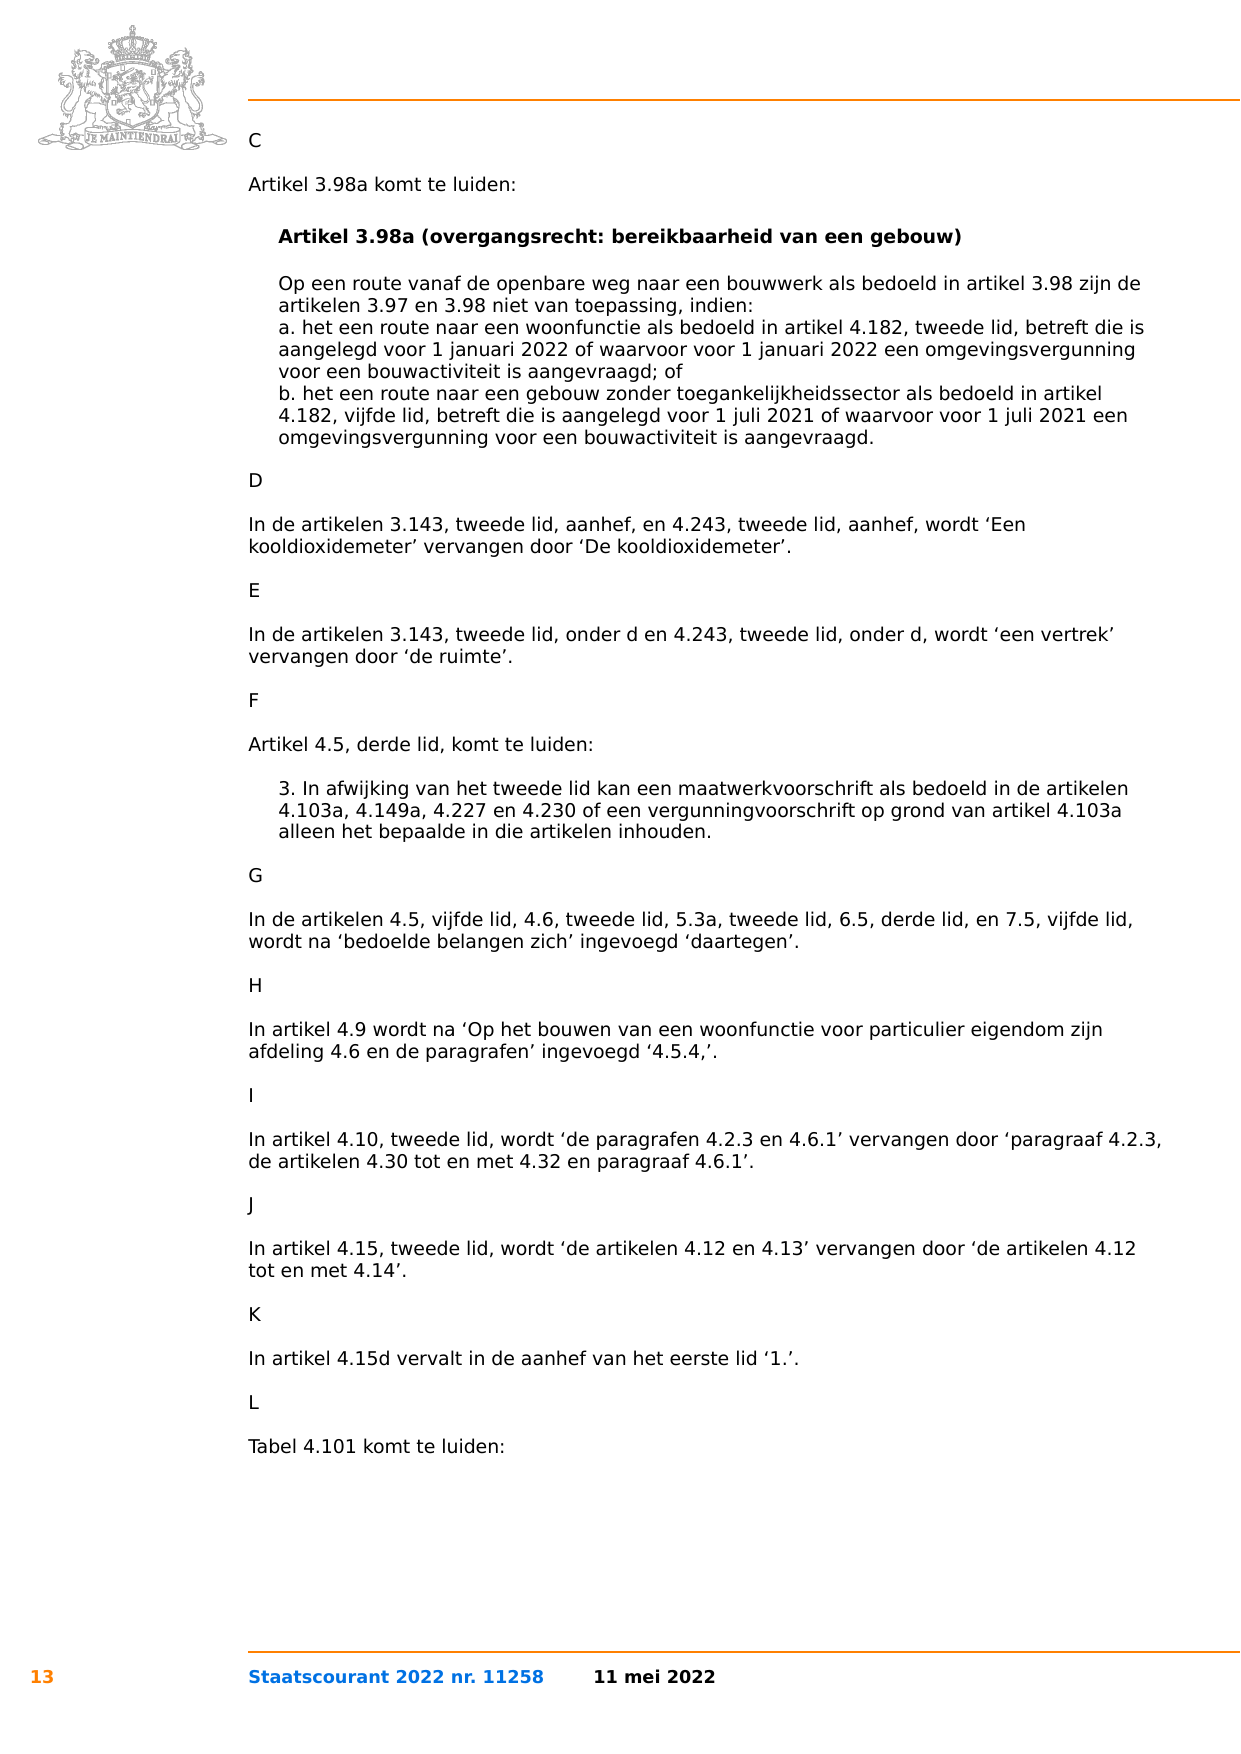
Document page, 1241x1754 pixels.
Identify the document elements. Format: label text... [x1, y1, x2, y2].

text 3. In afwijking van het tweede lid kan een maatwerkvoorschrift als bedoeld in de artikelen 4.103a, 4.149a, 4.227 en 4.230 of een vergunningvoorschrift op grond van artikel 4.103a alleen het bepaalde in die artikelen inhouden. [278, 777, 1163, 843]
text H [248, 975, 1163, 997]
text Artikel 3.98a komt te luiden: [248, 174, 1163, 196]
text In de artikelen 3.143, tweede lid, aanhef, en 4.243, tweede lid, aanhef, wordt ‘Een kooldioxidemeter’ vervangen door ‘De kooldioxidemeter’. [248, 514, 1163, 558]
text Tabel 4.101 komt te luiden: [248, 1436, 1163, 1458]
text In artikel 4.15, tweede lid, wordt ‘de artikelen 4.12 en 4.13’ vervangen door ‘de artikelen 4.12 tot en met 4.14’. [248, 1238, 1163, 1282]
text In artikel 4.15d vervalt in de aanhef van het eerste lid ‘1.’. [248, 1348, 1163, 1370]
text J [248, 1194, 1163, 1216]
picture [38, 25, 227, 150]
text In de artikelen 4.5, vijfde lid, 4.6, tweede lid, 5.3a, tweede lid, 6.5, derde lid, en 7.5, vijfde lid, wordt na ‘bedoelde belangen zich’ ingevoegd ‘daartegen’. [248, 909, 1163, 953]
text I [248, 1085, 1163, 1107]
text L [248, 1392, 1163, 1414]
text In artikel 4.10, tweede lid, wordt ‘de paragrafen 4.2.3 en 4.6.1’ vervangen door ‘paragraaf 4.2.3, de artikelen 4.30 tot en met 4.32 en paragraaf 4.6.1’. [248, 1128, 1163, 1172]
text D [248, 470, 1163, 492]
text C [248, 130, 1163, 152]
text F [248, 690, 1163, 712]
text In de artikelen 3.143, tweede lid, onder d en 4.243, tweede lid, onder d, wordt ‘een vertrek’ vervangen door ‘de ruimte’. [248, 624, 1163, 668]
text In artikel 4.9 wordt na ‘Op het bouwen van een woonfunctie voor particulier eigendom zijn afdeling 4.6 en de paragrafen’ ingevoegd ‘4.5.4,’. [248, 1019, 1163, 1063]
subtitle Artikel 3.98a (overgangsrecht: bereikbaarheid van een gebouw) [278, 226, 1163, 248]
text Artikel 4.5, derde lid, komt te luiden: [248, 734, 1163, 756]
text a. het een route naar een woonfunctie als bedoeld in artikel 4.182, tweede lid, betreft die is aangelegd voor 1 januari 2022 of waarvoor voor 1 januari 2022 een omgevingsvergunning voor een bouwactiviteit is aangevraagd; of [278, 317, 1163, 383]
text Op een route vanaf de openbare weg naar een bouwwerk als bedoeld in artikel 3.98 zijn de artikelen 3.97 en 3.98 niet van toepassing, indien: [278, 273, 1163, 317]
text E [248, 580, 1163, 602]
text b. het een route naar een gebouw zonder toegankelijkheidssector als bedoeld in artikel 4.182, vijfde lid, betreft die is aangelegd voor 1 juli 2021 of waarvoor voor 1 juli 2021 een omgevingsvergunning voor een bouwactiviteit is aangevraagd. [278, 383, 1163, 448]
text G [248, 865, 1163, 887]
text K [248, 1304, 1163, 1326]
